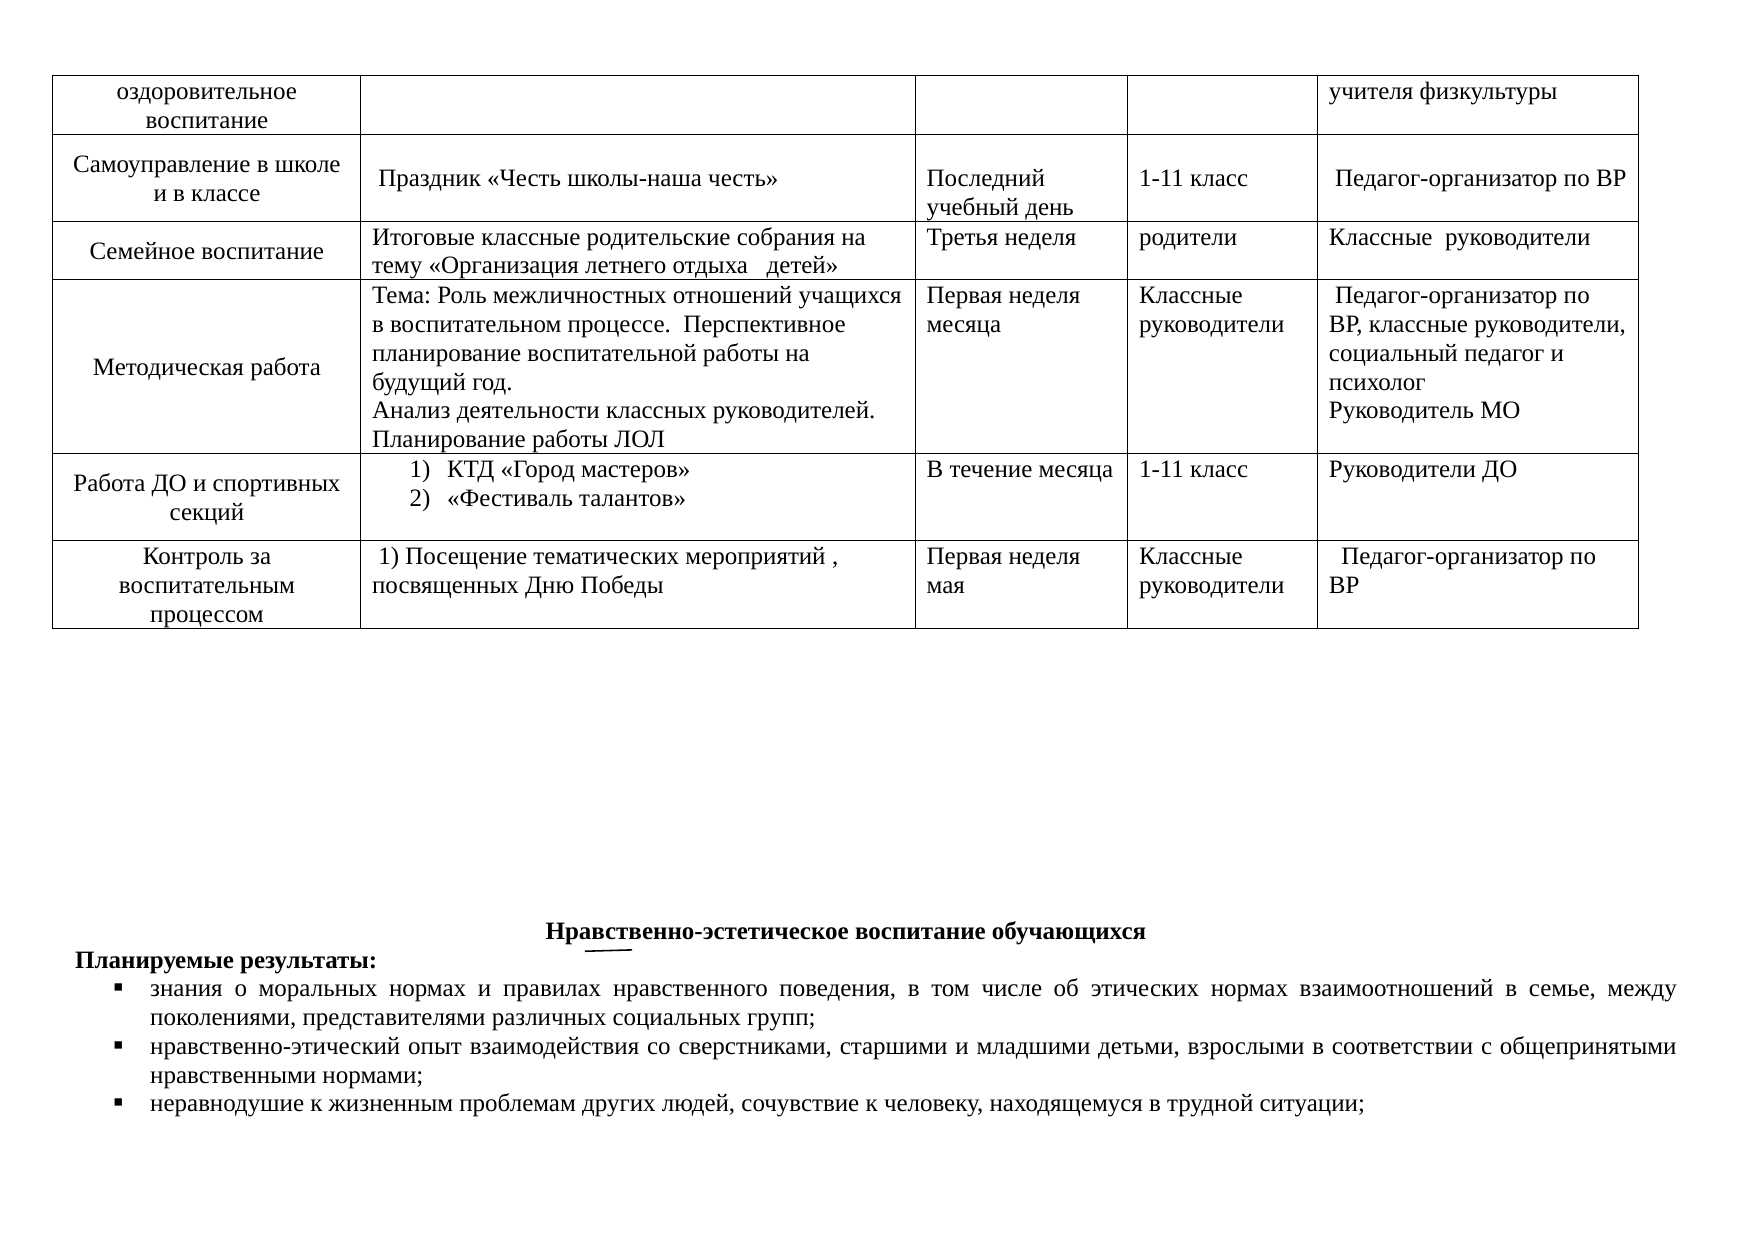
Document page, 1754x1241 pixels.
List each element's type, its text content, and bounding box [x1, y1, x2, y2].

text Нравственно-эстетическое воспитание обучающихся [295, 916, 1679, 945]
table_cell Самоуправление в школе и в классе [53, 135, 360, 221]
table_cell В течение месяца [916, 454, 1127, 540]
table_cell КТД «Город мастеров» «Фестиваль талантов» [361, 454, 915, 540]
table_cell Классные руководители [1318, 222, 1638, 279]
table_cell Классные руководители [1128, 280, 1317, 453]
table_cell 1-11 класс [1128, 135, 1317, 221]
table_cell Руководители ДО [1318, 454, 1638, 540]
table_cell Работа ДО и спортивных секций [53, 454, 360, 540]
table_cell Тема: Роль межличностных отношений учащихся в воспитательном процессе. Перспективное планирование воспитательной работы на будущий год. Анализ деятельности классных руководителей. Планирование работы ЛОЛ [361, 280, 915, 453]
table_cell Первая неделя мая [916, 541, 1127, 627]
table_cell родители [1128, 222, 1317, 279]
text Планируемые результаты: [75, 945, 1679, 973]
list знания о моральных нормах и правилах нравственного поведения, в том числе об этических нормах взаимоотношений в семье, между поколениями, представителями различных социальных групп; [112, 973, 1679, 1031]
table_cell Методическая работа [53, 280, 360, 453]
table_cell Педагог-организатор по ВР [1318, 135, 1638, 221]
list нравственно-этический опыт взаимодействия со сверстниками, старшими и младшими детьми, взрослыми в соответствии с общепринятыми нравственными нормами; [112, 1031, 1679, 1088]
table_cell [361, 76, 915, 133]
table_cell Педагог-организатор по ВР [1318, 541, 1638, 627]
table_cell 1-11 класс [1128, 454, 1317, 540]
table_cell Контроль за воспитательным процессом [53, 541, 360, 627]
table_cell учителя физкультуры [1318, 76, 1638, 133]
table_cell [1128, 76, 1317, 133]
table_cell Семейное воспитание [53, 222, 360, 279]
table_cell оздоровительное воспитание [53, 76, 360, 133]
table_cell Праздник «Честь школы-наша честь» [361, 135, 915, 221]
table_cell Третья неделя [916, 222, 1127, 279]
table_cell [916, 76, 1127, 133]
table_cell Итоговые классные родительские собрания на тему «Организация летнего отдыха детей» [361, 222, 915, 279]
table_cell Последний учебный день [916, 135, 1127, 221]
table_cell Первая неделя месяца [916, 280, 1127, 453]
table_cell Классные руководители [1128, 541, 1317, 627]
table_cell Педагог-организатор по ВР, классные руководители, социальный педагог и психолог Руководитель МО [1318, 280, 1638, 453]
table_cell 1) Посещение тематических мероприятий , посвященных Дню Победы [361, 541, 915, 627]
list неравнодушие к жизненным проблемам других людей, сочувствие к человеку, находящемуся в трудной ситуации; [112, 1088, 1679, 1117]
